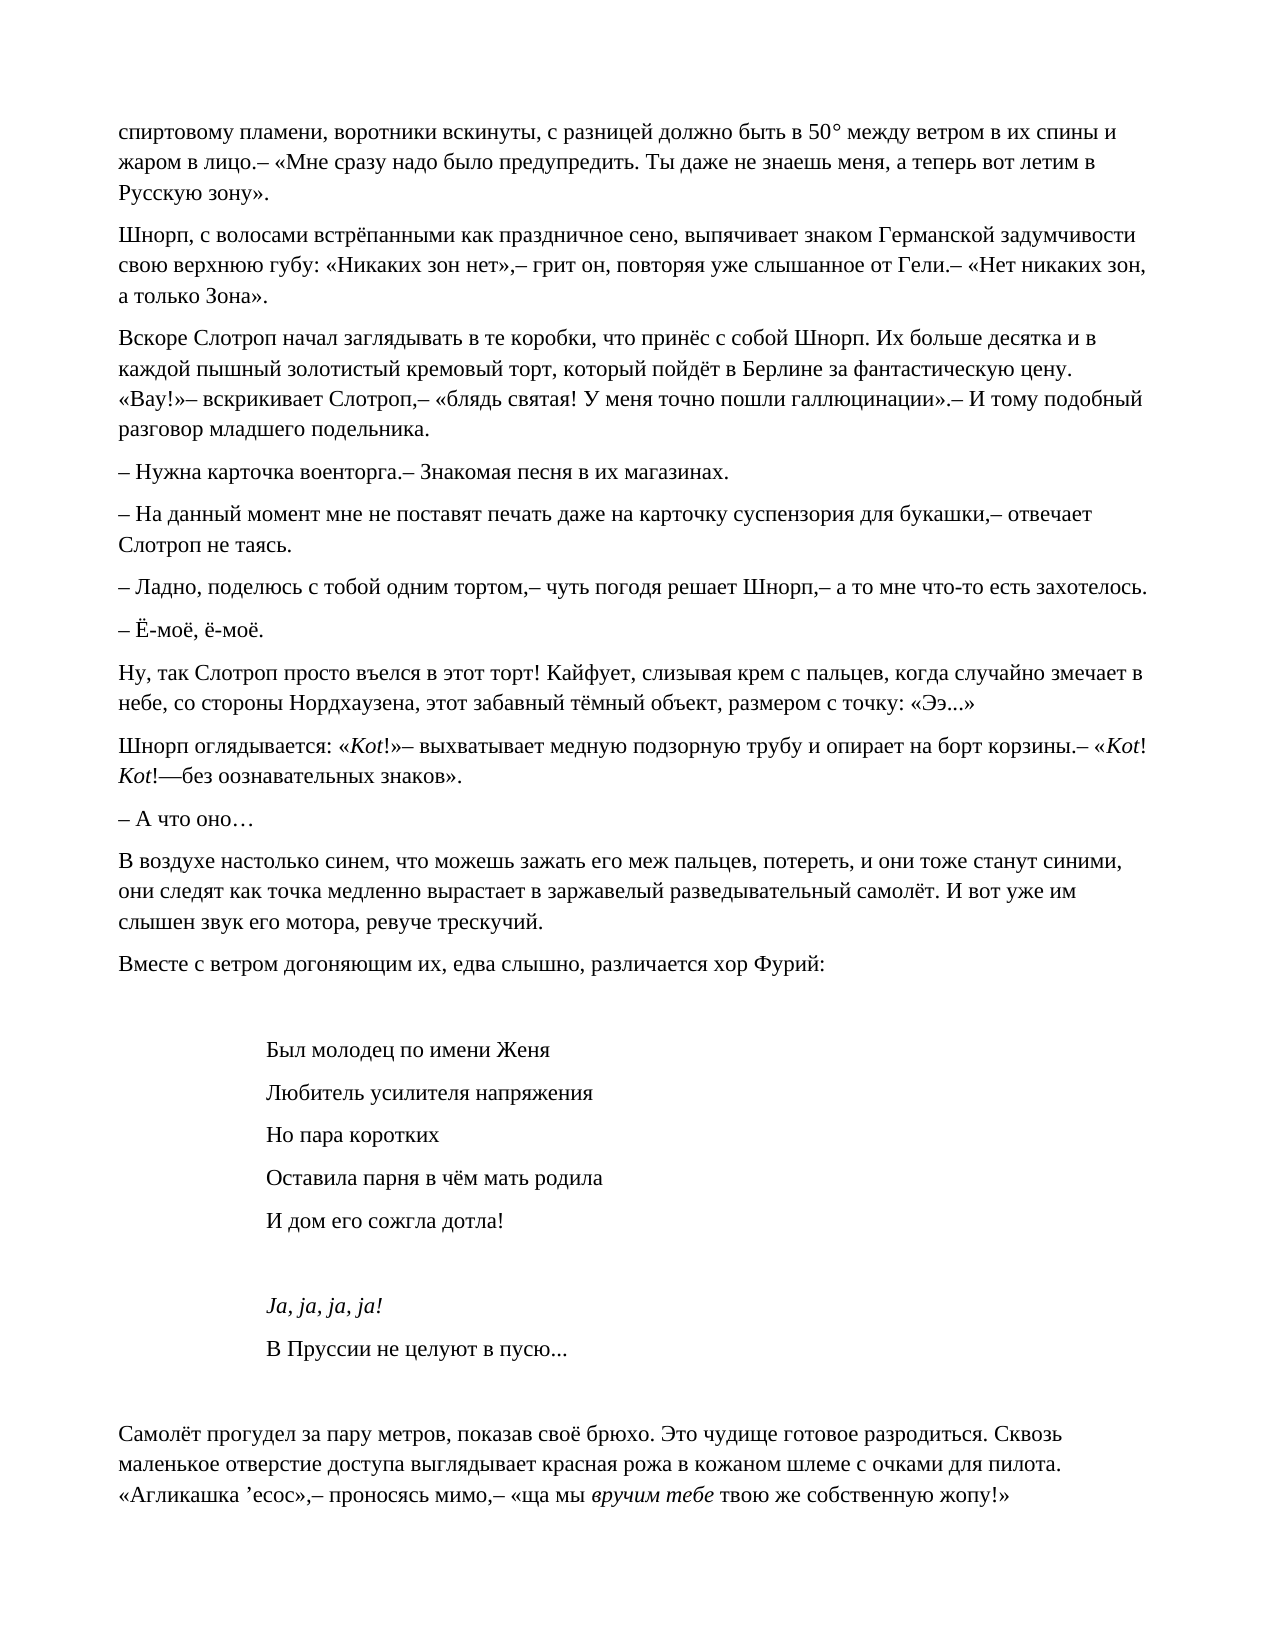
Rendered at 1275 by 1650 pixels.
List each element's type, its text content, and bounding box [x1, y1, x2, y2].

text – А что оно… [118, 804, 1157, 831]
text спиртовому пламени, воротники вскинуты, с разницей должно быть в 50° между ветром в их спины и жаром в лицо.– «Мне сразу надо было предупредить. Ты даже не знаешь меня, а теперь вот летим в Русскую зону». [118, 118, 1157, 205]
text Шнорп оглядывается: «Kot!»– выхватывает медную подзорную трубу и опирает на борт корзины.– «Kot! Kot!—без оознавательных знаков». [118, 732, 1157, 788]
text В Пруссии не целуют в пусю... [266, 1335, 1157, 1361]
text Любитель усилителя напряжения [266, 1078, 1157, 1105]
text Но пара коротких [266, 1121, 1157, 1148]
text Был молодец по имени Женя [266, 1036, 1157, 1062]
text Вместе с ветром догоняющим их, едва слышно, различается хор Фурий: [118, 950, 1157, 977]
text Шнорп, с волосами встрёпанными как праздничное сено, выпячивает знаком Германской задумчивости свою верхнюю губу: «Никаких зон нет»,– грит он, повторяя уже слышанное от Гели.– «Нет никаких зон, а только Зона». [118, 221, 1157, 308]
text В воздухе настолько синем, что можешь зажать его меж пальцев, потереть, и они тоже станут синими, они следят как точка медленно вырастает в заржавелый разведывательный самолёт. И вот уже им слышен звук его мотора, ревуче трескучий. [118, 847, 1157, 934]
text Оставила парня в чём мать родила [266, 1164, 1157, 1190]
text – На данный момент мне не поставят печать даже на карточку суспензория для букашки,– отвечает Слотроп не таясь. [118, 500, 1157, 557]
text Ну, так Слотроп просто въелся в этот торт! Кайфует, слизывая крем с пальцев, когда случайно змечает в небе, со стороны Нордхаузена, этот забавный тёмный объект, размером с точку: «Ээ...» [118, 659, 1157, 715]
text И дом его сожгла дотла! [266, 1207, 1157, 1233]
text Самолёт прогудел за пару метров, показав своё брюхо. Это чудище готовое разродиться. Сквозь маленькое отверстие доступа выглядывает красная рожа в кожаном шлеме с очками для пилота. «Агликашка ’есос»,– проносясь мимо,– «ща мы вручим тебе твою же собственную жопу!» [118, 1420, 1157, 1507]
text Вскоре Слотроп начал заглядывать в те коробки, что принёс с собой Шнорп. Их больше десятка и в каждой пышный золотистый кремовый торт, который пойдёт в Берлине за фантастическую цену. «Вау!»– вскрикивает Слотроп,– «блядь святая! У меня точно пошли галлюцинации».– И тому подобный разговор младшего подельника. [118, 324, 1157, 441]
text – Нужна карточка военторга.– Знакомая песня в их магазинах. [118, 458, 1157, 484]
text Ja, ja, ja, ja! [266, 1292, 1157, 1318]
text – Ё-моё, ё-моё. [118, 616, 1157, 642]
text – Ладно, поделюсь с тобой одним тортом,– чуть погодя решает Шнорп,– а то мне что-то есть захотелось. [118, 573, 1157, 600]
